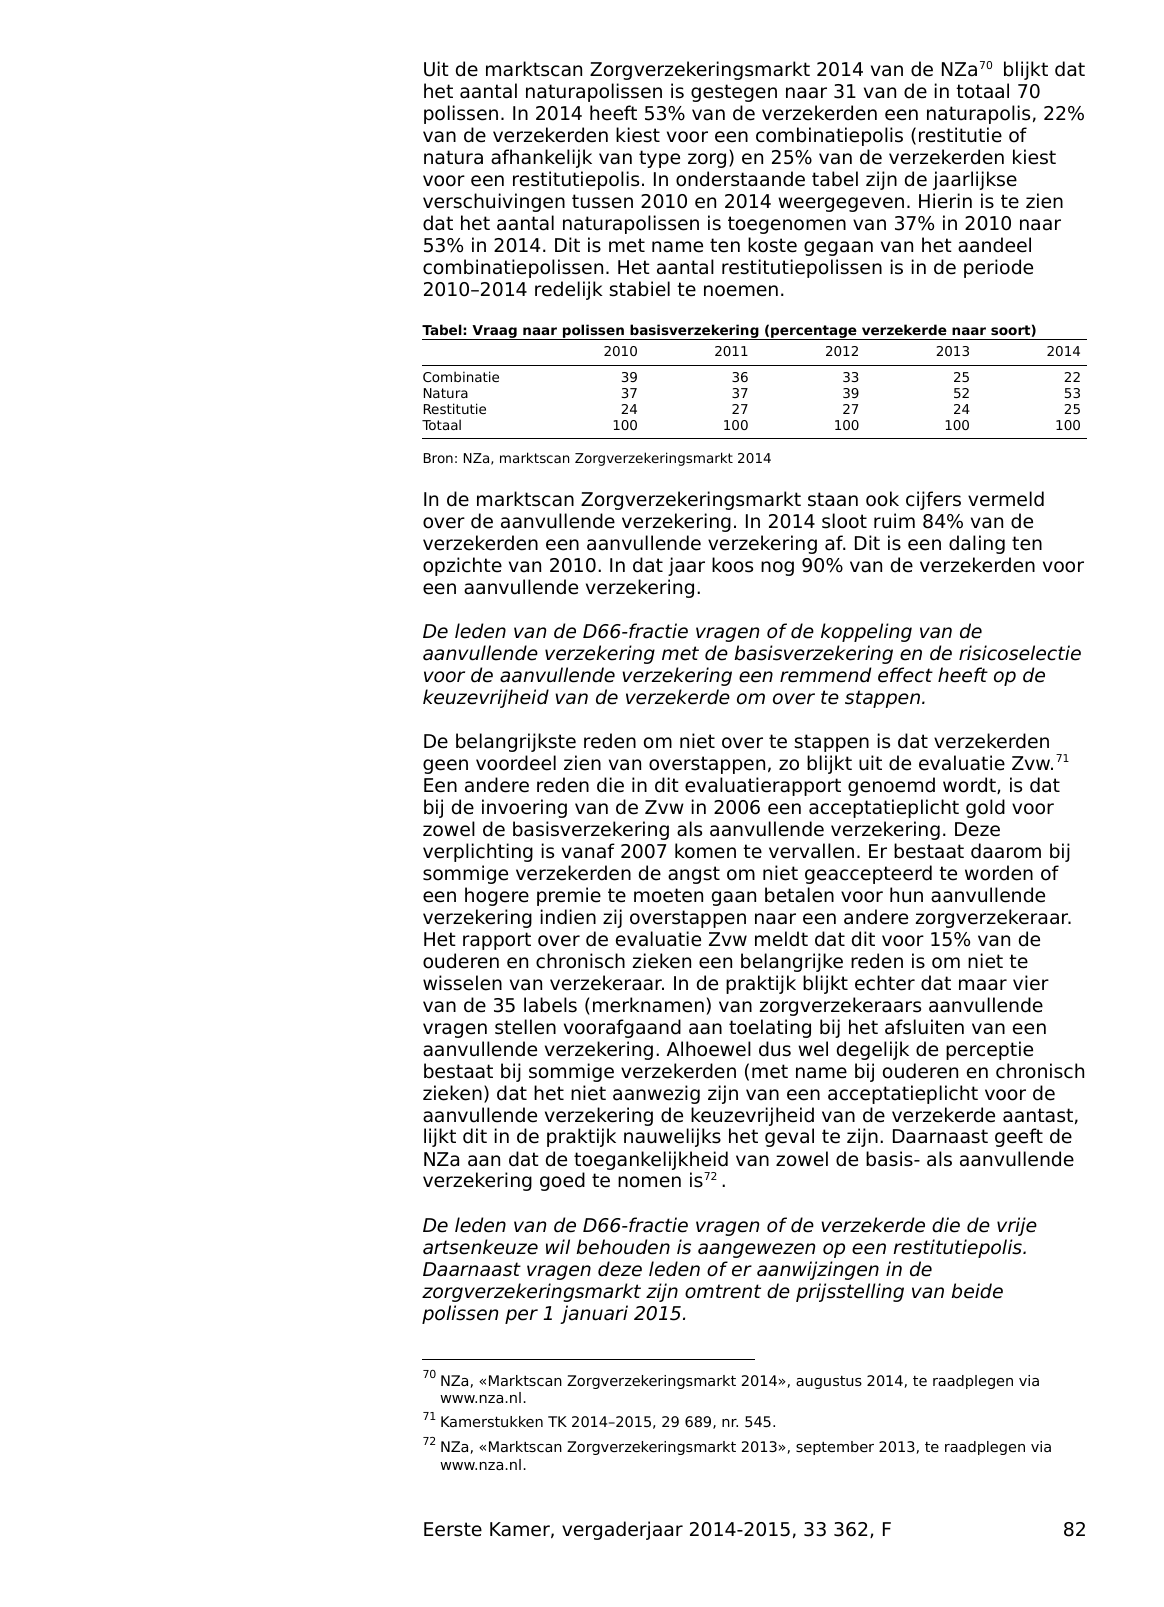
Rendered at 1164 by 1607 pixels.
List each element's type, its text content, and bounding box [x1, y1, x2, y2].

table_cell 25 [865, 366, 976, 386]
table_cell 100 [865, 418, 976, 438]
table_cell Totaal [422, 418, 533, 438]
table_cell 100 [644, 418, 754, 438]
text Kamerstukken TK 2014–2015, 29 689, nr. 545. [422, 1410, 1087, 1432]
text De leden van de D66-fractie vragen of de verzekerde die de vrije artsenkeuze wil behouden is aangewezen op een restitutiepolis. Daarnaast vragen deze leden of er aanwijzingen in de zorgverzekeringsmarkt zijn omtrent de prijsstelling van beide polissen per 1 januari 2015. [422, 1214, 1087, 1324]
table_cell 22 [976, 366, 1087, 386]
table_cell 2013 [865, 340, 976, 364]
table_cell Restitutie [422, 402, 533, 417]
table_cell 36 [644, 366, 754, 386]
table_cell 2010 [533, 340, 644, 364]
table_cell 25 [976, 402, 1087, 417]
table_cell 100 [533, 418, 644, 438]
text In de marktscan Zorgverzekeringsmarkt staan ook cijfers vermeld over de aanvullende verzekering. In 2014 sloot ruim 84% van de verzekerden een aanvullende verzekering af. Dit is een daling ten opzichte van 2010. In dat jaar koos nog 90% van de verzekerden voor een aanvullende verzekering. [422, 489, 1087, 598]
table_cell Combinatie [422, 366, 533, 386]
table_cell 39 [754, 386, 865, 402]
table_cell 27 [754, 402, 865, 417]
text NZa, «Marktscan Zorgverzekeringsmarkt 2013», september 2013, te raadplegen via www.nza.nl. [422, 1435, 1087, 1474]
table_cell 2012 [754, 340, 865, 364]
text NZa, «Marktscan Zorgverzekeringsmarkt 2014», augustus 2014, te raadplegen via www.nza.nl. [422, 1368, 1087, 1407]
text Het rapport over de evaluatie Zvw meldt dat dit voor 15% van de ouderen en chronisch zieken een belangrijke reden is om niet te wisselen van verzekeraar. In de praktijk blijkt echter dat maar vier van de 35 labels (merknamen) van zorgverzekeraars aanvullende vragen stellen voorafgaand aan toelating bij het afsluiten van een aanvullende verzekering. Alhoewel dus wel degelijk de perceptie bestaat bij sommige verzekerden (met name bij ouderen en chronisch zieken) dat het niet aanwezig zijn van een acceptatieplicht voor de aanvullende verzekering de keuzevrijheid van de verzekerde aantast, lijkt dit in de praktijk nauwelijks het geval te zijn. Daarnaast geeft de NZa aan dat de toegankelijkheid van zowel de basis- als aanvullende verzekering goed te nomen is. [422, 929, 1087, 1192]
table_cell 2011 [644, 340, 754, 364]
table_cell 39 [533, 366, 644, 386]
table_header Tabel: Vraag naar polissen basisverzekering (percentage verzekerde naar soort) [422, 323, 1087, 338]
table_cell 37 [533, 386, 644, 402]
table_cell 24 [533, 402, 644, 417]
table_cell 24 [865, 402, 976, 417]
table_cell 37 [644, 386, 754, 402]
table_cell 33 [754, 366, 865, 386]
table_cell 100 [754, 418, 865, 438]
table_cell 52 [865, 386, 976, 402]
text De belangrijkste reden om niet over te stappen is dat verzekerden geen voordeel zien van overstappen, zo blijkt uit de evaluatie Zvw. Een andere reden die in dit evaluatierapport genoemd wordt, is dat bij de invoering van de Zvw in 2006 een acceptatieplicht gold voor zowel de basisverzekering als aanvullende verzekering. Deze verplichting is vanaf 2007 komen te vervallen. Er bestaat daarom bij sommige verzekerden de angst om niet geaccepteerd te worden of een hogere premie te moeten gaan betalen voor hun aanvullende verzekering indien zij overstappen naar een andere zorgverzekeraar. [422, 731, 1087, 929]
table_cell Bron: NZa, marktscan Zorgverzekeringsmarkt 2014 [422, 439, 1087, 466]
text Uit de marktscan Zorgverzekeringsmarkt 2014 van de NZa blijkt dat het aantal naturapolissen is gestegen naar 31 van de in totaal 70 polissen. In 2014 heeft 53% van de verzekerden een naturapolis, 22% van de verzekerden kiest voor een combinatiepolis (restitutie of natura afhankelijk van type zorg) en 25% van de verzekerden kiest voor een restitutiepolis. In onderstaande tabel zijn de jaarlijkse verschuivingen tussen 2010 en 2014 weergegeven. Hierin is te zien dat het aantal naturapolissen is toegenomen van 37% in 2010 naar 53% in 2014. Dit is met name ten koste gegaan van het aandeel combinatiepolissen. Het aantal restitutiepolissen is in de periode 2010–2014 redelijk stabiel te noemen. [422, 59, 1087, 301]
table_cell 53 [976, 386, 1087, 402]
text De leden van de D66-fractie vragen of de koppeling van de aanvullende verzekering met de basisverzekering en de risicoselectie voor de aanvullende verzekering een remmend effect heeft op de keuzevrijheid van de verzekerde om over te stappen. [422, 621, 1087, 709]
table_cell [422, 340, 533, 364]
table_cell 2014 [976, 340, 1087, 364]
table_cell 100 [976, 418, 1087, 438]
table_cell Natura [422, 386, 533, 402]
table_cell 27 [644, 402, 754, 417]
